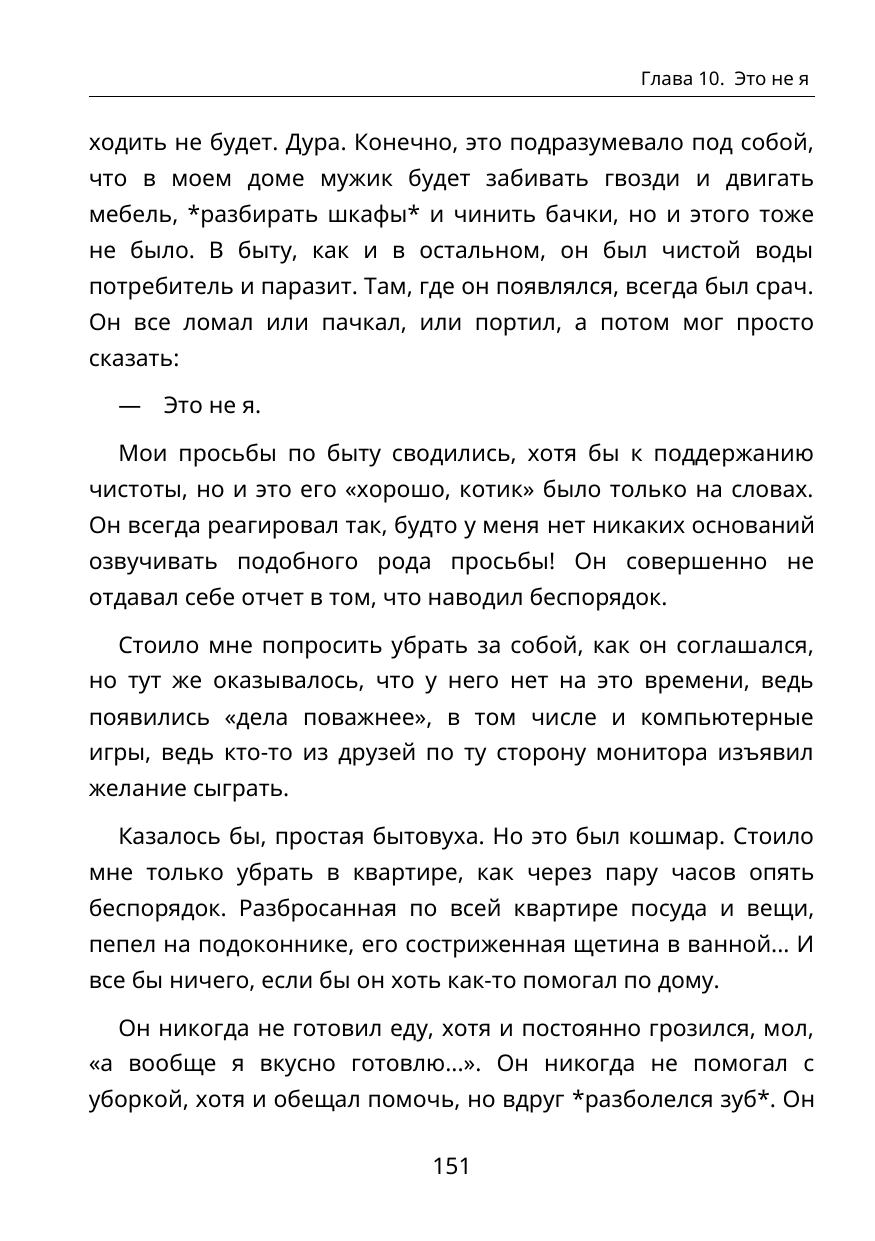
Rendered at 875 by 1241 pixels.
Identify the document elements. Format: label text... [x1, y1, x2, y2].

text Он никогда не готовил еду, хотя и постоянно грозился, мол, «а вообще я вкусно готовлю...». Он никогда не помогал с уборкой, хотя и обещал помочь, но вдруг *разболелся зуб*. Он [88, 1011, 815, 1114]
text ходить не будет. Дура. Конечно, это подразумевало под собой, что в моем доме мужик будет забивать гвозди и двигать мебель, *разбирать шкафы* и чинить бачки, но и этого тоже не было. В быту, как и в остальном, он был чистой воды потребитель и паразит. Там, где он появлялся, всегда был срач. Он все ломал или пачкал, или портил, а потом мог просто сказать: [88, 126, 815, 373]
list Это не я. [88, 389, 815, 421]
text Мои просьбы по быту сводились, хотя бы к поддержанию чистоты, но и это его «хорошо, котик» было только на словах. Он всегда реагировал так, будто у меня нет никаких оснований озвучивать подобного рода просьбы! Он совершенно не отдавал себе отчет в том, что наводил беспорядок. [88, 437, 815, 612]
text Казалось бы, простая бытовуха. Но это был кошмар. Стоило мне только убрать в квартире, как через пару часов опять беспорядок. Разбросанная по всей квартире посуда и вещи, пепел на подоконнике, его состриженная щетина в ванной... И все бы ничего, если бы он хоть как-то помогал по дому. [88, 820, 815, 995]
text Стоило мне попросить убрать за собой, как он соглашался, но тут же оказывалось, что у него нет на это времени, ведь появились «дела поважнее», в том числе и компьютерные игры, ведь кто-то из друзей по ту сторону монитора изъявил желание сыграть. [88, 628, 815, 803]
